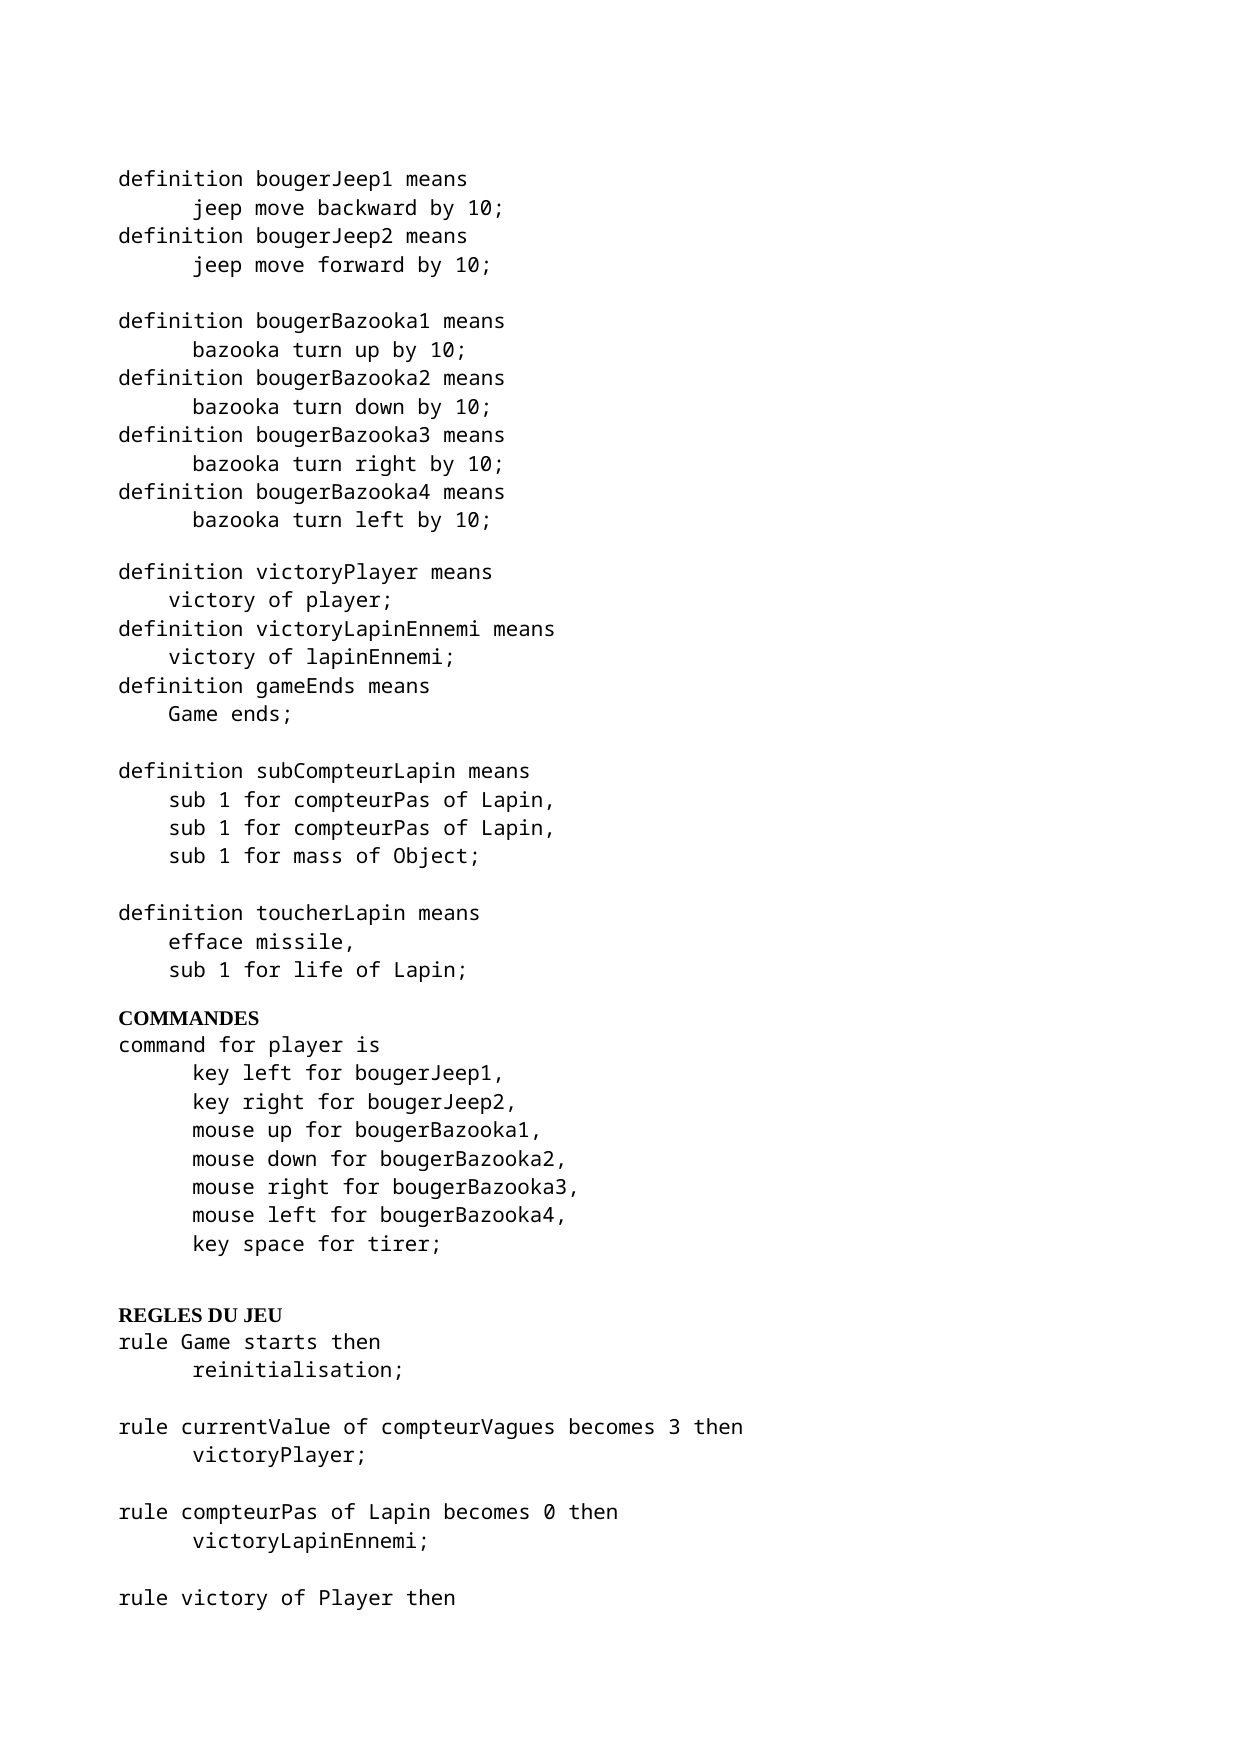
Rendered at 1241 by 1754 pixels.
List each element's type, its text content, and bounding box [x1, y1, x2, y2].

text definition bougerJeep1 means jeep move backward by 10; definition bougerJeep2 means jeep move forward by 10; definition bougerBazooka1 means bazooka turn up by 10; definition bougerBazooka2 means bazooka turn down by 10; definition bougerBazooka3 means bazooka turn right by 10; definition bougerBazooka4 means bazooka turn left by 10; definition victoryPlayer means victory of player; definition victoryLapinEnnemi means victory of lapinEnnemi; definition gameEnds means Game ends; definition subCompteurLapin means sub 1 for compteurPas of Lapin, sub 1 for compteurPas of Lapin, sub 1 for mass of Object; definition toucherLapin means efface missile, sub 1 for life of Lapin; COMMANDES command for player is key left for bougerJeep1, key right for bougerJeep2, mouse up for bougerBazooka1, mouse down for bougerBazooka2, mouse right for bougerBazooka3, mouse left for bougerBazooka4, [118, 118, 1122, 1229]
text key space for tirer; REGLES DU JEU rule Game starts then reinitialisation; rule currentValue of compteurVagues becomes 3 then victoryPlayer; rule compteurPas of Lapin becomes 0 then victoryLapinEnnemi; rule victory of Player then [118, 1229, 1122, 1611]
